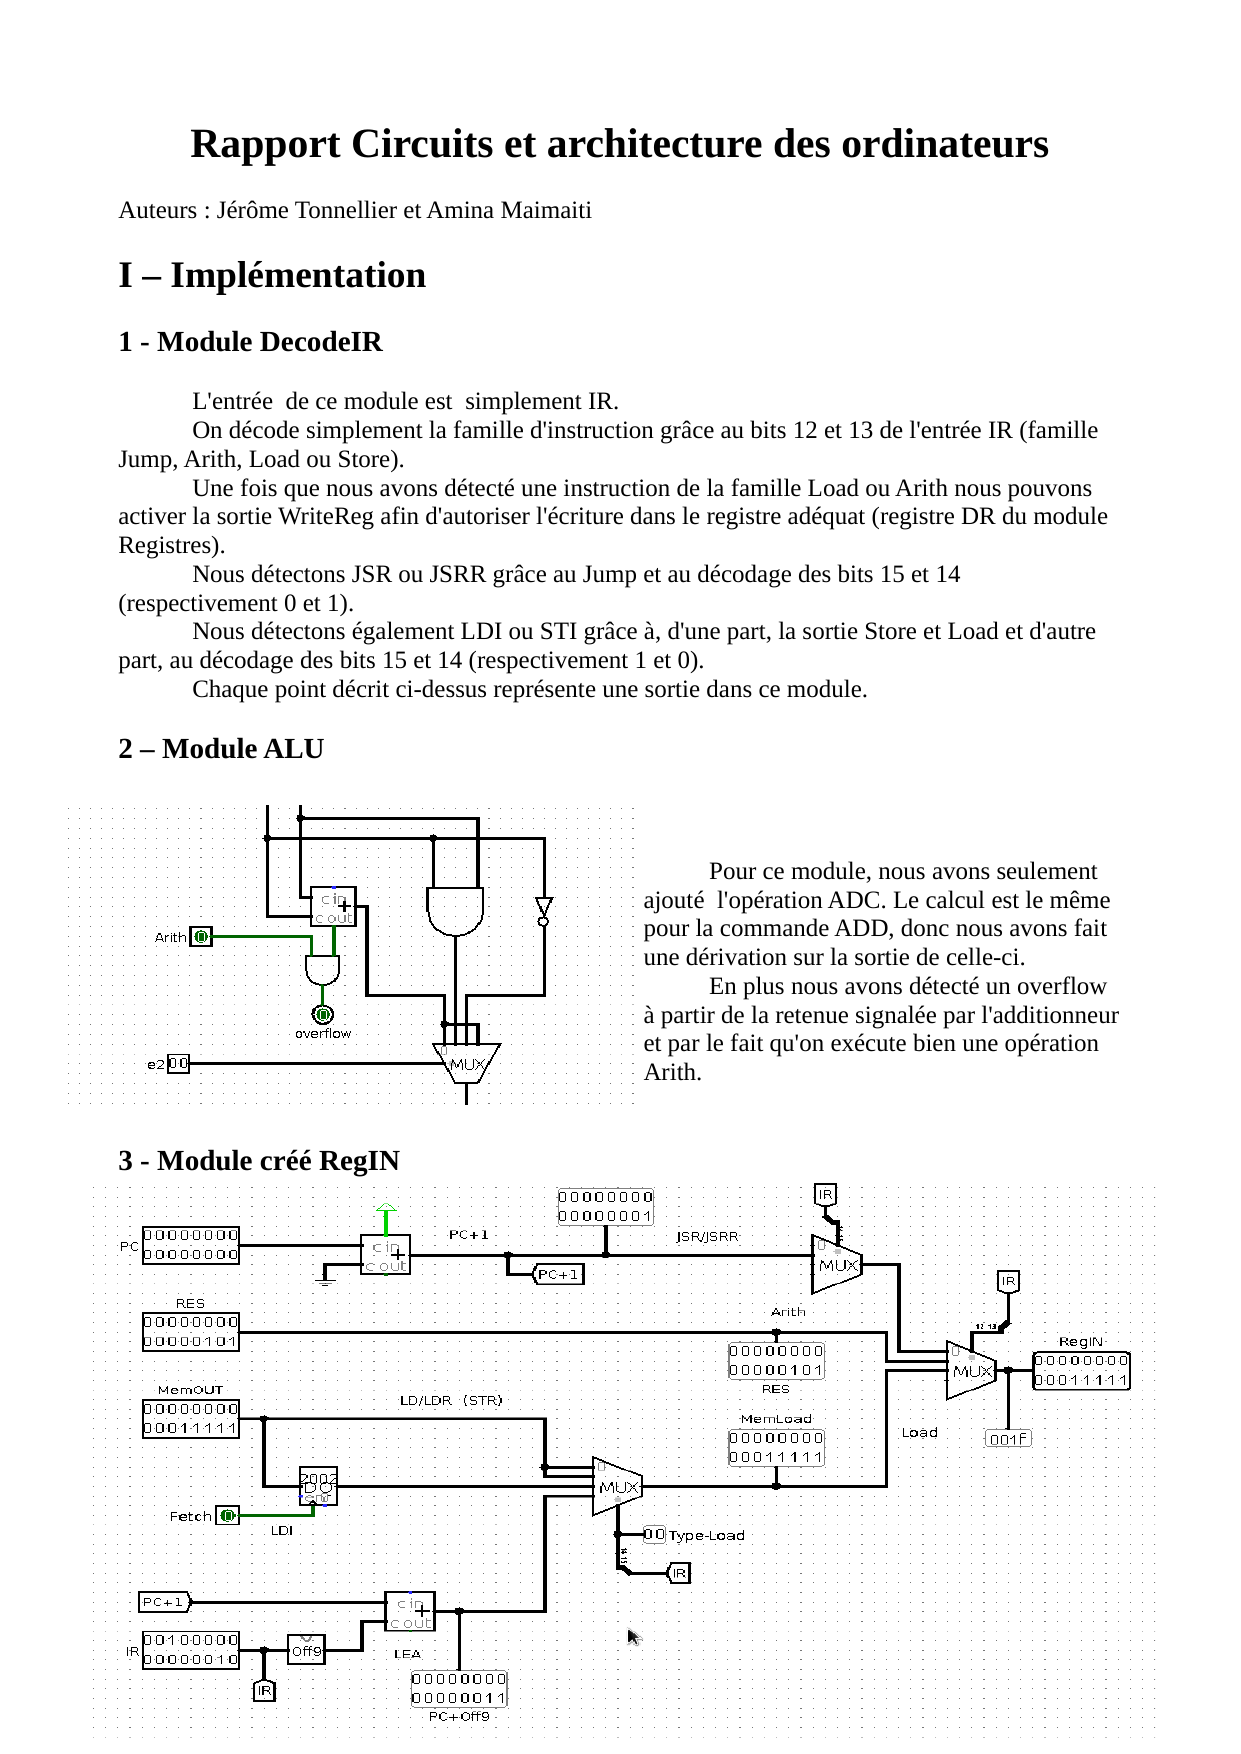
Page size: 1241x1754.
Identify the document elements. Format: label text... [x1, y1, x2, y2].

text Pour ce module, nous avons seulement ajouté l'opération ADC. Le calcul est le même pour la commande ADD, donc nous avons fait une dérivation sur la sortie de celle-ci. [644, 856, 1122, 971]
text 1 - Module DecodeIR [118, 324, 1122, 358]
text Chaque point décrit ci-dessus représente une sortie dans ce module. [118, 674, 1122, 703]
picture [86, 1178, 1156, 1738]
text Auteurs : Jérôme Tonnellier et Amina Maimaiti [118, 195, 1122, 223]
text L'entrée de ce module est simplement IR. [118, 386, 1122, 415]
text En plus nous avons détecté un overflow à partir de la retenue signalée par l'additionneur et par le fait qu'on exécute bien une opération Arith. [644, 971, 1122, 1086]
text On décode simplement la famille d'instruction grâce au bits 12 et 13 de l'entrée IR (famille Jump, Arith, Load ou Store). [118, 415, 1122, 473]
text I – Implémentation [118, 252, 1122, 295]
text Nous détectons JSR ou JSRR grâce au Jump et au décodage des bits 15 et 14 (respectivement 0 et 1). [118, 559, 1122, 616]
picture [68, 805, 644, 1105]
text Nous détectons également LDI ou STI grâce à, d'une part, la sortie Store et Load et d'autre part, au décodage des bits 15 et 14 (respectivement 1 et 0). [118, 616, 1122, 674]
text 3 - Module créé RegIN [118, 1143, 1122, 1177]
text Rapport Circuits et architecture des ordinateurs [118, 118, 1122, 166]
text Une fois que nous avons détecté une instruction de la famille Load ou Arith nous pouvons activer la sortie WriteReg afin d'autoriser l'écriture dans le registre adéquat (registre DR du module Registres). [118, 473, 1122, 559]
text 2 – Module ALU [118, 731, 1122, 765]
